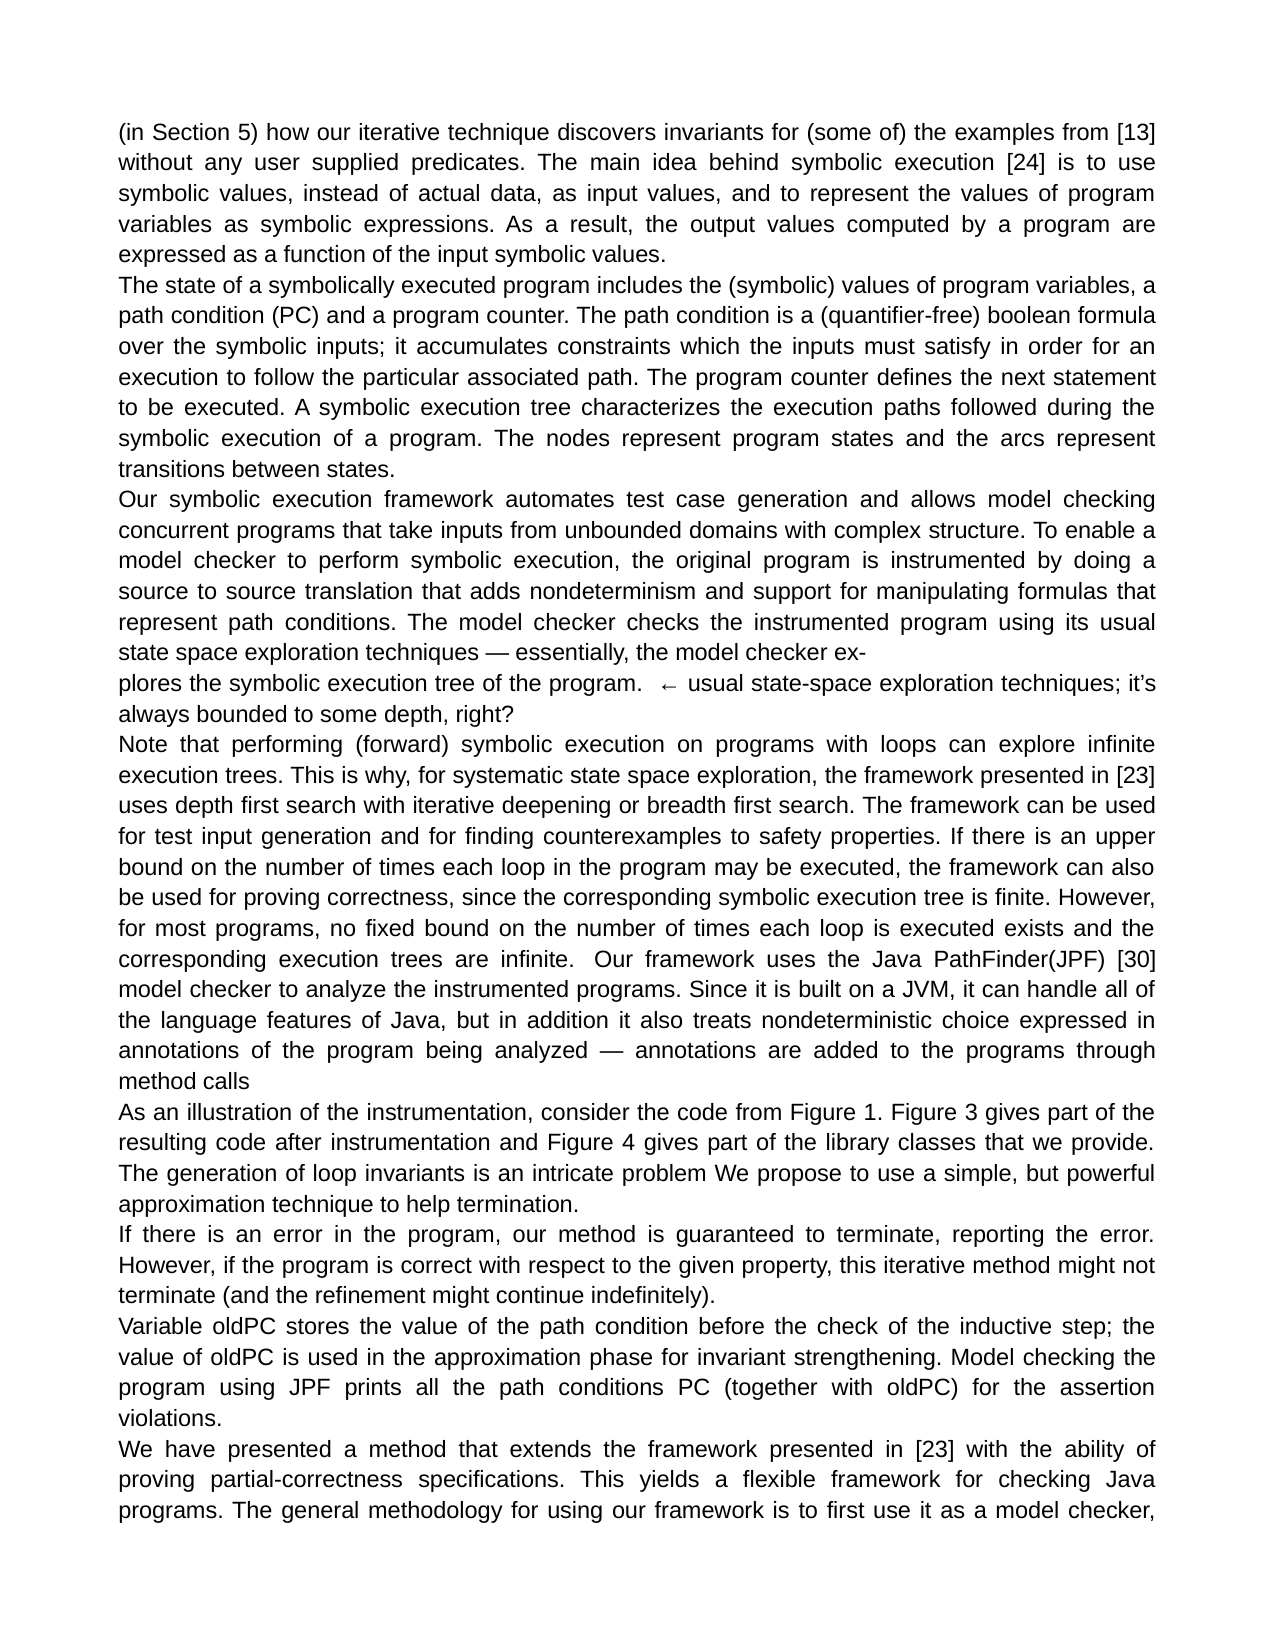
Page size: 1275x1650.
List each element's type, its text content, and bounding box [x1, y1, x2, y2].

text Variable oldPC stores the value of the path condition before the check of the inductive step; the value of oldPC is used in the approximation phase for invariant strengthening. Model checking the program using JPF prints all the path conditions PC (together with oldPC) for the assertion violations. [118, 1312, 1157, 1431]
text Our symbolic execution framework automates test case generation and allows model checking concurrent programs that take inputs from unbounded domains with complex structure. To enable a model checker to perform symbolic execution, the original program is instrumented by doing a source to source translation that adds nondeterminism and support for manipulating formulas that represent path conditions. The model checker checks the instrumented program using its usual state space exploration techniques — essentially, the model checker ex- [118, 486, 1157, 666]
text The state of a symbolically executed program includes the (symbolic) values of program variables, a path condition (PC) and a program counter. The path condition is a (quantifier-free) boolean formula over the symbolic inputs; it accumulates constraints which the inputs must satisfy in order for an execution to follow the particular associated path. The program counter defines the next statement to be executed. A symbolic execution tree characterizes the execution paths followed during the symbolic execution of a program. The nodes represent program states and the arcs represent transitions between states. [118, 271, 1157, 482]
text We have presented a method that extends the framework presented in [23] with the ability of proving partial-correctness specifications. This yields a flexible framework for checking Java programs. The general methodology for using our framework is to first use it as a model checker, [118, 1435, 1157, 1523]
text As an illustration of the instrumentation, consider the code from Figure 1. Figure 3 gives part of the resulting code after instrumentation and Figure 4 gives part of the library classes that we provide. The generation of loop invariants is an intricate problem We propose to use a simple, but powerful approximation technique to help termination. [118, 1098, 1157, 1217]
text Note that performing (forward) symbolic execution on programs with loops can explore infinite execution trees. This is why, for systematic state space exploration, the framework presented in [23] uses depth first search with iterative deepening or breadth first search. The framework can be used for test input generation and for finding counterexamples to safety properties. If there is an upper bound on the number of times each loop in the program may be executed, the framework can also be used for proving correctness, since the corresponding symbolic execution tree is finite. However, for most programs, no fixed bound on the number of times each loop is executed exists and the corresponding execution trees are infinite. Our framework uses the Java PathFinder(JPF) [30] model checker to analyze the instrumented programs. Since it is built on a JVM, it can handle all of the language features of Java, but in addition it also treats nondeterministic choice expressed in annotations of the program being analyzed — annotations are added to the programs through method calls [118, 731, 1157, 1094]
text If there is an error in the program, our method is guaranteed to terminate, reporting the error. However, if the program is correct with respect to the given property, this iterative method might not terminate (and the refinement might continue indefinitely). [118, 1221, 1157, 1309]
text plores the symbolic execution tree of the program. ← usual state-space exploration techniques; it’s always bounded to some depth, right? [118, 669, 1157, 727]
text (in Section 5) how our iterative technique discovers invariants for (some of) the examples from [13] without any user supplied predicates. The main idea behind symbolic execution [24] is to use symbolic values, instead of actual data, as input values, and to represent the values of program variables as symbolic expressions. As a result, the output values computed by a program are expressed as a function of the input symbolic values. [118, 118, 1157, 267]
